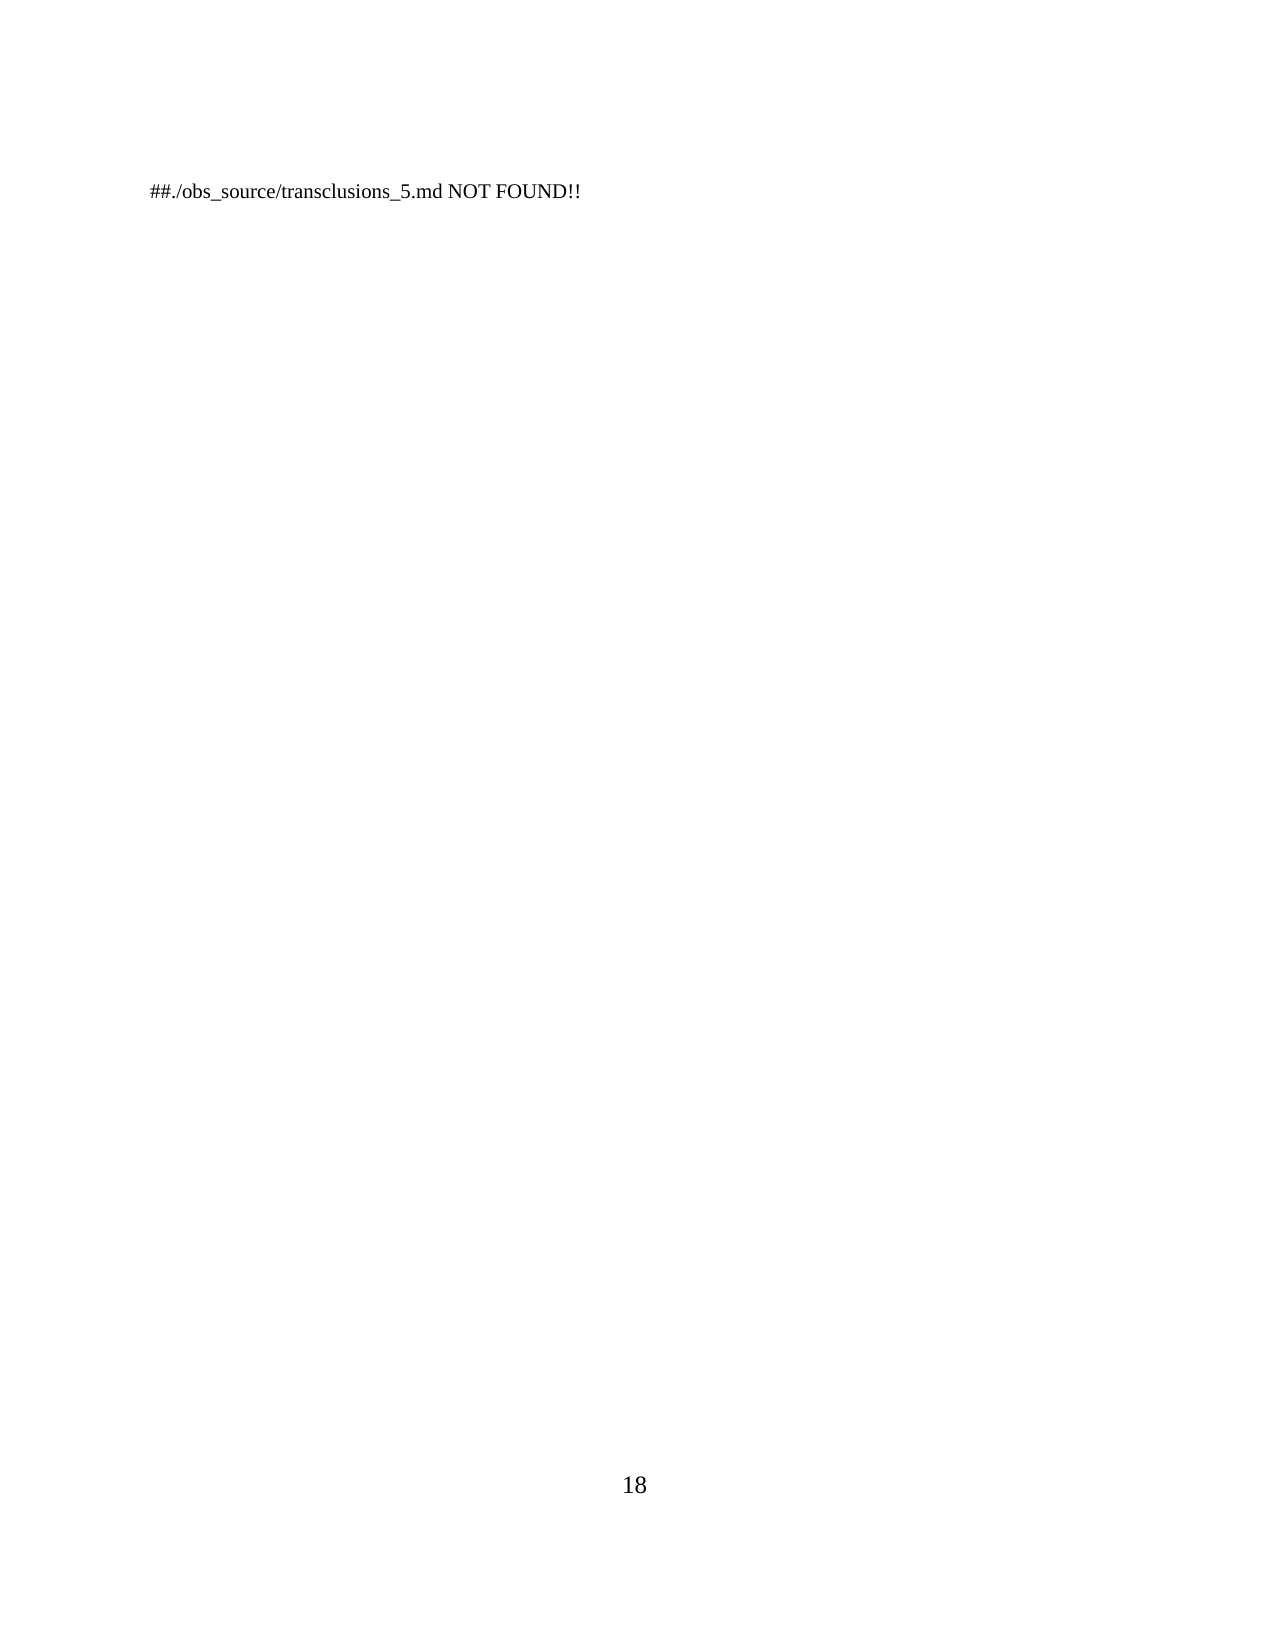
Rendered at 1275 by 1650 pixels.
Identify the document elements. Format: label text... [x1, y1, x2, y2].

text ##./obs_source/transclusions_5.md NOT FOUND!! [150, 179, 1125, 203]
